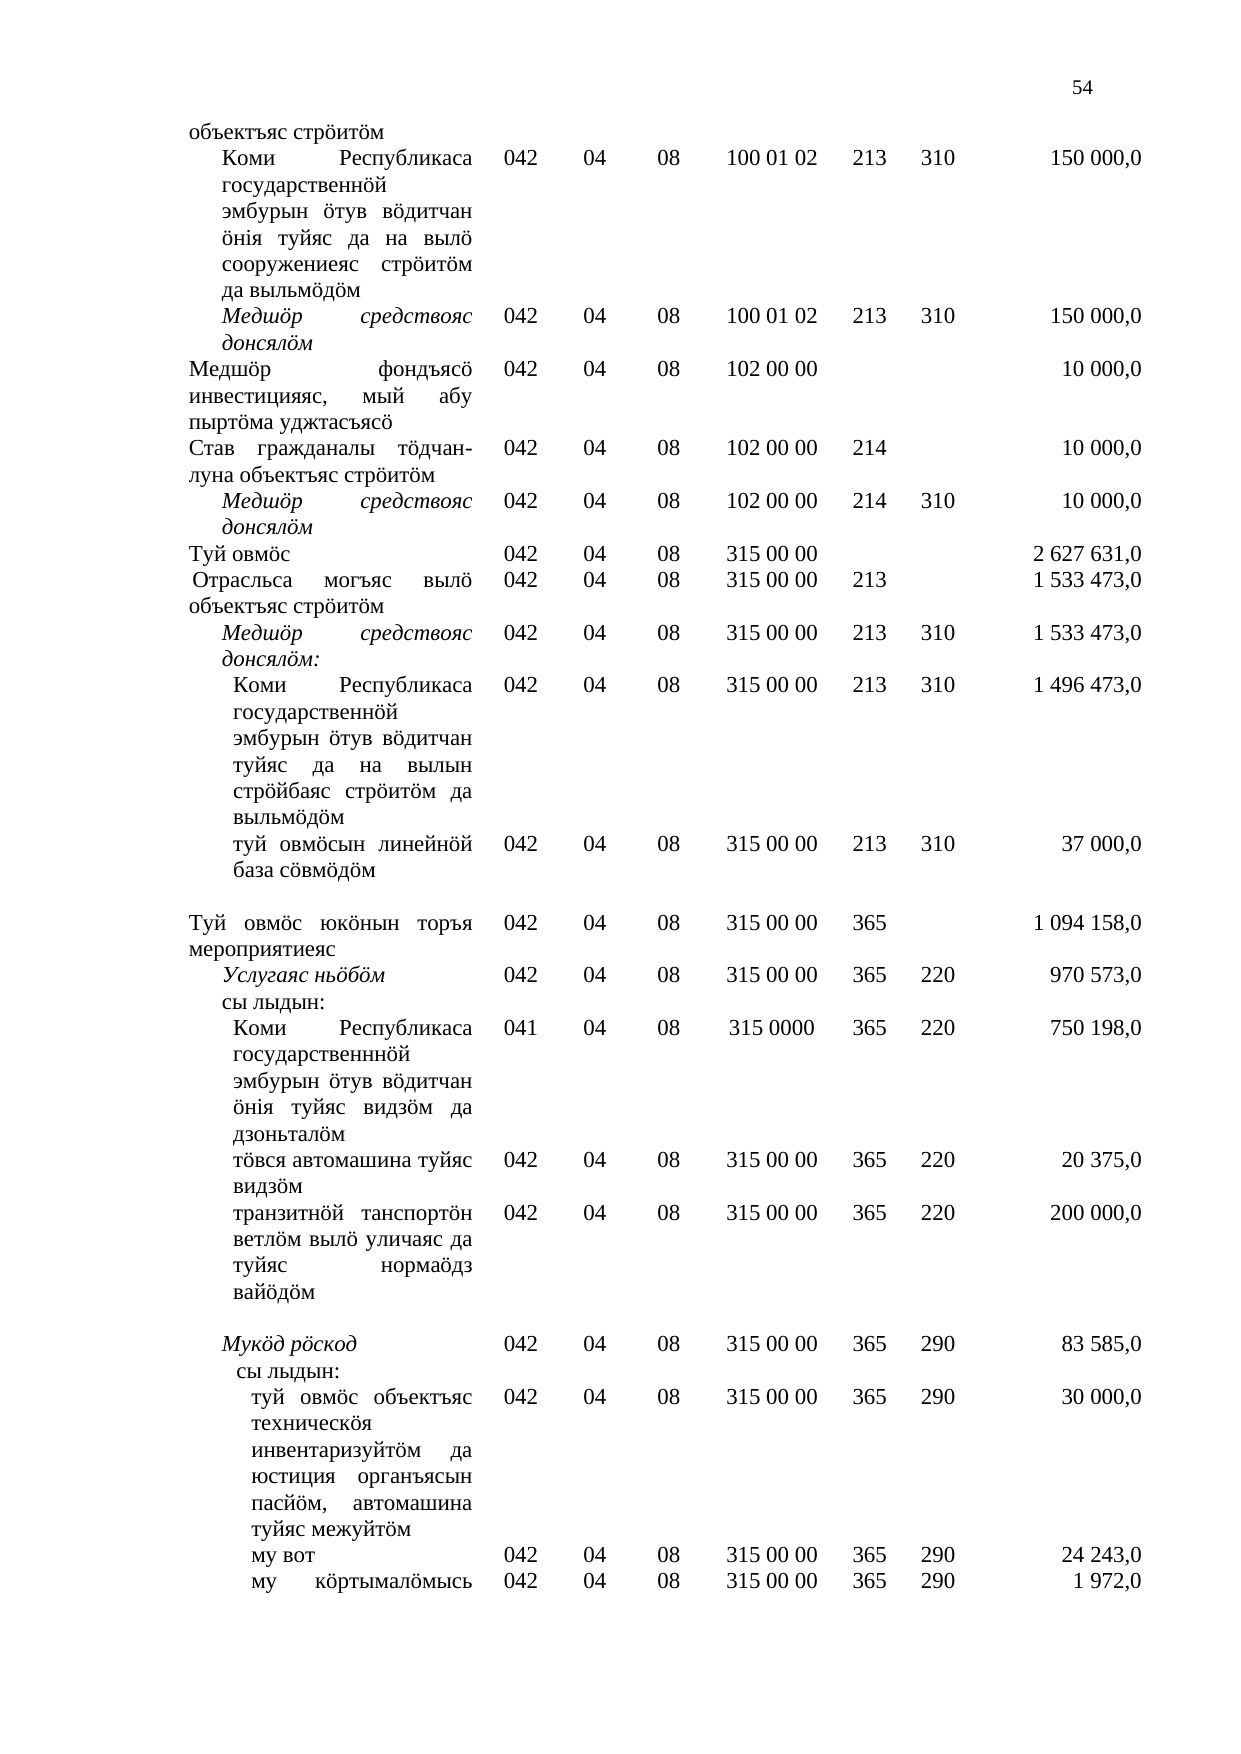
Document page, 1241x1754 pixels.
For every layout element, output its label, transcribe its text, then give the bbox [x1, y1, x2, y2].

table_cell туй овмöс объектъяс техническöя инвентаризуйтöм да юстиция органъясын пасйöм, автомашина туйяс межуйтöм [177, 1383, 484, 1541]
table_cell 150 000,0 [975, 303, 1153, 355]
table_cell [484, 1357, 558, 1383]
table_cell 08 [631, 145, 705, 303]
table_cell 08 [631, 1014, 705, 1146]
table_cell 315 00 00 [705, 830, 838, 909]
table_cell Коми Республикаса государственнöй эмбурын öтув вöдитчан туйяс да на вылын стрöйбаяс стрöитöм да выльмöдöм [177, 672, 484, 830]
table_cell 315 00 00 [705, 672, 838, 830]
table_cell 213 [838, 145, 901, 303]
table_cell 315 00 00 [705, 1568, 838, 1594]
table_cell 213 [838, 672, 901, 830]
table_cell 04 [558, 1146, 631, 1199]
table_cell 24 243,0 [975, 1541, 1153, 1568]
table_cell 042 [484, 434, 558, 487]
table_cell 750 198,0 [975, 1014, 1153, 1146]
table_cell 315 00 00 [705, 1383, 838, 1541]
table_cell 08 [631, 1330, 705, 1357]
table_cell 365 [838, 1199, 901, 1330]
table_cell 042 [484, 303, 558, 355]
table_cell 20 375,0 [975, 1146, 1153, 1199]
table_cell 290 [901, 1330, 974, 1357]
table_cell [901, 355, 974, 434]
table_cell объектъяс стрöитöм [177, 118, 484, 144]
table_cell [631, 988, 705, 1014]
table_cell [631, 1357, 705, 1383]
table_cell [558, 988, 631, 1014]
table_cell 220 [901, 1199, 974, 1330]
table_cell 315 00 00 [705, 540, 838, 566]
table_cell 365 [838, 961, 901, 988]
table_cell 315 00 00 [705, 566, 838, 619]
table_cell 315 00 00 [705, 909, 838, 961]
table_cell сы лыдын: [177, 1357, 484, 1383]
table_cell [901, 1357, 974, 1383]
table_cell 04 [558, 1541, 631, 1568]
table_cell 04 [558, 303, 631, 355]
table_cell Медшöр средствояс донсялöм [177, 303, 484, 355]
table_cell 290 [901, 1568, 974, 1594]
table_cell 04 [558, 619, 631, 672]
table_cell [484, 988, 558, 1014]
table_cell [558, 1357, 631, 1383]
table_cell Отрасльса могъяс вылö объектъяс стрöитöм [177, 566, 484, 619]
table_cell [901, 909, 974, 961]
table_cell [975, 1357, 1153, 1383]
table_cell 220 [901, 1146, 974, 1199]
table_cell 102 00 00 [705, 487, 838, 540]
table_cell 08 [631, 619, 705, 672]
table_cell 08 [631, 672, 705, 830]
table_cell 315 00 00 [705, 1541, 838, 1568]
table_cell [901, 566, 974, 619]
table_cell 041 [484, 1014, 558, 1146]
table_cell 213 [838, 566, 901, 619]
table_cell 042 [484, 540, 558, 566]
table_cell туй овмöсын линейнöй база сöвмöдöм [177, 830, 484, 909]
table_cell 102 00 00 [705, 355, 838, 434]
table_cell 365 [838, 909, 901, 961]
table_cell 04 [558, 1199, 631, 1330]
table_cell транзитнöй танспортöн ветлöм вылö уличаяс да туйяс нормаöдз вайöдöм [177, 1199, 484, 1330]
table_cell 04 [558, 961, 631, 988]
table_cell 213 [838, 830, 901, 909]
table_cell 04 [558, 487, 631, 540]
table_cell 08 [631, 566, 705, 619]
table_cell 042 [484, 909, 558, 961]
table_cell 08 [631, 961, 705, 988]
table_cell [975, 988, 1153, 1014]
table_cell Став гражданалы тöдчан­луна объектъяс стрöитöм [177, 434, 484, 487]
table_cell 970 573,0 [975, 961, 1153, 988]
table_cell Коми Республикаса государственнöй эмбурын öтув вöдитчан öнiя туйяс да на вылö сооружениеяс стрöитöм да выльмöдöм [177, 145, 484, 303]
table_cell 08 [631, 1541, 705, 1568]
table_cell [558, 118, 631, 144]
table_cell [838, 988, 901, 1014]
table_cell 214 [838, 487, 901, 540]
table_cell [838, 1357, 901, 1383]
table_cell 08 [631, 830, 705, 909]
table_cell [705, 988, 838, 1014]
table_cell 042 [484, 145, 558, 303]
table_cell [838, 355, 901, 434]
table_cell 04 [558, 540, 631, 566]
table_cell 365 [838, 1146, 901, 1199]
table_cell 10 000,0 [975, 355, 1153, 434]
table_cell тöвся автомашина туйяс видзöм [177, 1146, 484, 1199]
table_cell [975, 118, 1153, 144]
table_cell 310 [901, 487, 974, 540]
table_cell 315 00 00 [705, 1146, 838, 1199]
table_cell 10 000,0 [975, 487, 1153, 540]
table_cell 042 [484, 1330, 558, 1357]
table_cell 1 533 473,0 [975, 566, 1153, 619]
table_cell 08 [631, 1199, 705, 1330]
table_cell 214 [838, 434, 901, 487]
table_cell 1 972,0 [975, 1568, 1153, 1594]
table_cell [838, 118, 901, 144]
table_cell Медшöр средствояс донсялöм: [177, 619, 484, 672]
table_cell 08 [631, 540, 705, 566]
table_cell 042 [484, 1383, 558, 1541]
table_cell 310 [901, 672, 974, 830]
table_cell 365 [838, 1568, 901, 1594]
table_cell 08 [631, 909, 705, 961]
table_cell сы лыдын: [177, 988, 484, 1014]
table_cell 042 [484, 1146, 558, 1199]
table_cell 30 000,0 [975, 1383, 1153, 1541]
table_cell 04 [558, 1568, 631, 1594]
table_cell 365 [838, 1330, 901, 1357]
table_cell 042 [484, 487, 558, 540]
table_cell 365 [838, 1541, 901, 1568]
table_cell 042 [484, 1568, 558, 1594]
table_cell 365 [838, 1014, 901, 1146]
table_cell 290 [901, 1383, 974, 1541]
table_cell [901, 434, 974, 487]
table_cell 08 [631, 487, 705, 540]
table_cell 042 [484, 830, 558, 909]
table_cell 310 [901, 830, 974, 909]
table_cell 1 094 158,0 [975, 909, 1153, 961]
table_cell 04 [558, 672, 631, 830]
table_cell 310 [901, 145, 974, 303]
table_cell Мукöд рöскод [177, 1330, 484, 1357]
table_cell 042 [484, 1541, 558, 1568]
table_cell 04 [558, 355, 631, 434]
table_cell 220 [901, 961, 974, 988]
table_cell 042 [484, 1199, 558, 1330]
table_cell Медшöр фондъясö инвестицияяс, мый абу пыртöма уджтасъясö [177, 355, 484, 434]
table_cell Туй овмöс [177, 540, 484, 566]
table_cell 08 [631, 303, 705, 355]
table_cell 37 000,0 [975, 830, 1153, 909]
table_cell 83 585,0 [975, 1330, 1153, 1357]
table_cell 102 00 00 [705, 434, 838, 487]
table_cell му кöртымалöмысь [177, 1568, 484, 1594]
table_cell 08 [631, 1383, 705, 1541]
table_cell 08 [631, 434, 705, 487]
table_cell 04 [558, 434, 631, 487]
table_cell 10 000,0 [975, 434, 1153, 487]
table_cell 04 [558, 909, 631, 961]
table_cell [838, 540, 901, 566]
table_cell 213 [838, 619, 901, 672]
table_cell 310 [901, 303, 974, 355]
table_cell Туй овмöс юкöнын торъя мероприятиеяс [177, 909, 484, 961]
table_cell [631, 118, 705, 144]
table_cell [705, 1357, 838, 1383]
table_cell 08 [631, 355, 705, 434]
table_cell 150 000,0 [975, 145, 1153, 303]
table_cell 042 [484, 566, 558, 619]
table_cell Услугаяс ньöбöм [177, 961, 484, 988]
table_cell 315 0000 [705, 1014, 838, 1146]
table_cell 315 00 00 [705, 1199, 838, 1330]
table_cell 200 000,0 [975, 1199, 1153, 1330]
table_cell 365 [838, 1383, 901, 1541]
table_cell 04 [558, 1014, 631, 1146]
table_cell 2 627 631,0 [975, 540, 1153, 566]
table_cell 04 [558, 830, 631, 909]
table_cell 042 [484, 672, 558, 830]
table_cell 315 00 00 [705, 1330, 838, 1357]
table_cell [705, 118, 838, 144]
table_cell Медшöр средствояс донсялöм [177, 487, 484, 540]
table_cell 042 [484, 619, 558, 672]
table_cell [901, 540, 974, 566]
table_cell Коми Республикаса государственннöй эмбурын öтув вöдитчан öнiя туйяс видзöм да дзоньталöм [177, 1014, 484, 1146]
table_cell 1 496 473,0 [975, 672, 1153, 830]
table_cell 100 01 02 [705, 145, 838, 303]
table_cell [901, 988, 974, 1014]
table_cell 310 [901, 619, 974, 672]
table_cell 315 00 00 [705, 961, 838, 988]
table_cell 220 [901, 1014, 974, 1146]
table_cell 042 [484, 961, 558, 988]
table_cell 1 533 473,0 [975, 619, 1153, 672]
table_cell [484, 118, 558, 144]
table_cell 213 [838, 303, 901, 355]
table_cell 315 00 00 [705, 619, 838, 672]
table_cell 04 [558, 1330, 631, 1357]
table_cell 100 01 02 [705, 303, 838, 355]
table_cell 290 [901, 1541, 974, 1568]
table_cell 04 [558, 145, 631, 303]
table_cell 04 [558, 566, 631, 619]
table_cell 04 [558, 1383, 631, 1541]
table_cell му вот [177, 1541, 484, 1568]
table_cell 08 [631, 1568, 705, 1594]
table_cell 08 [631, 1146, 705, 1199]
table_cell [901, 118, 974, 144]
table_cell 042 [484, 355, 558, 434]
